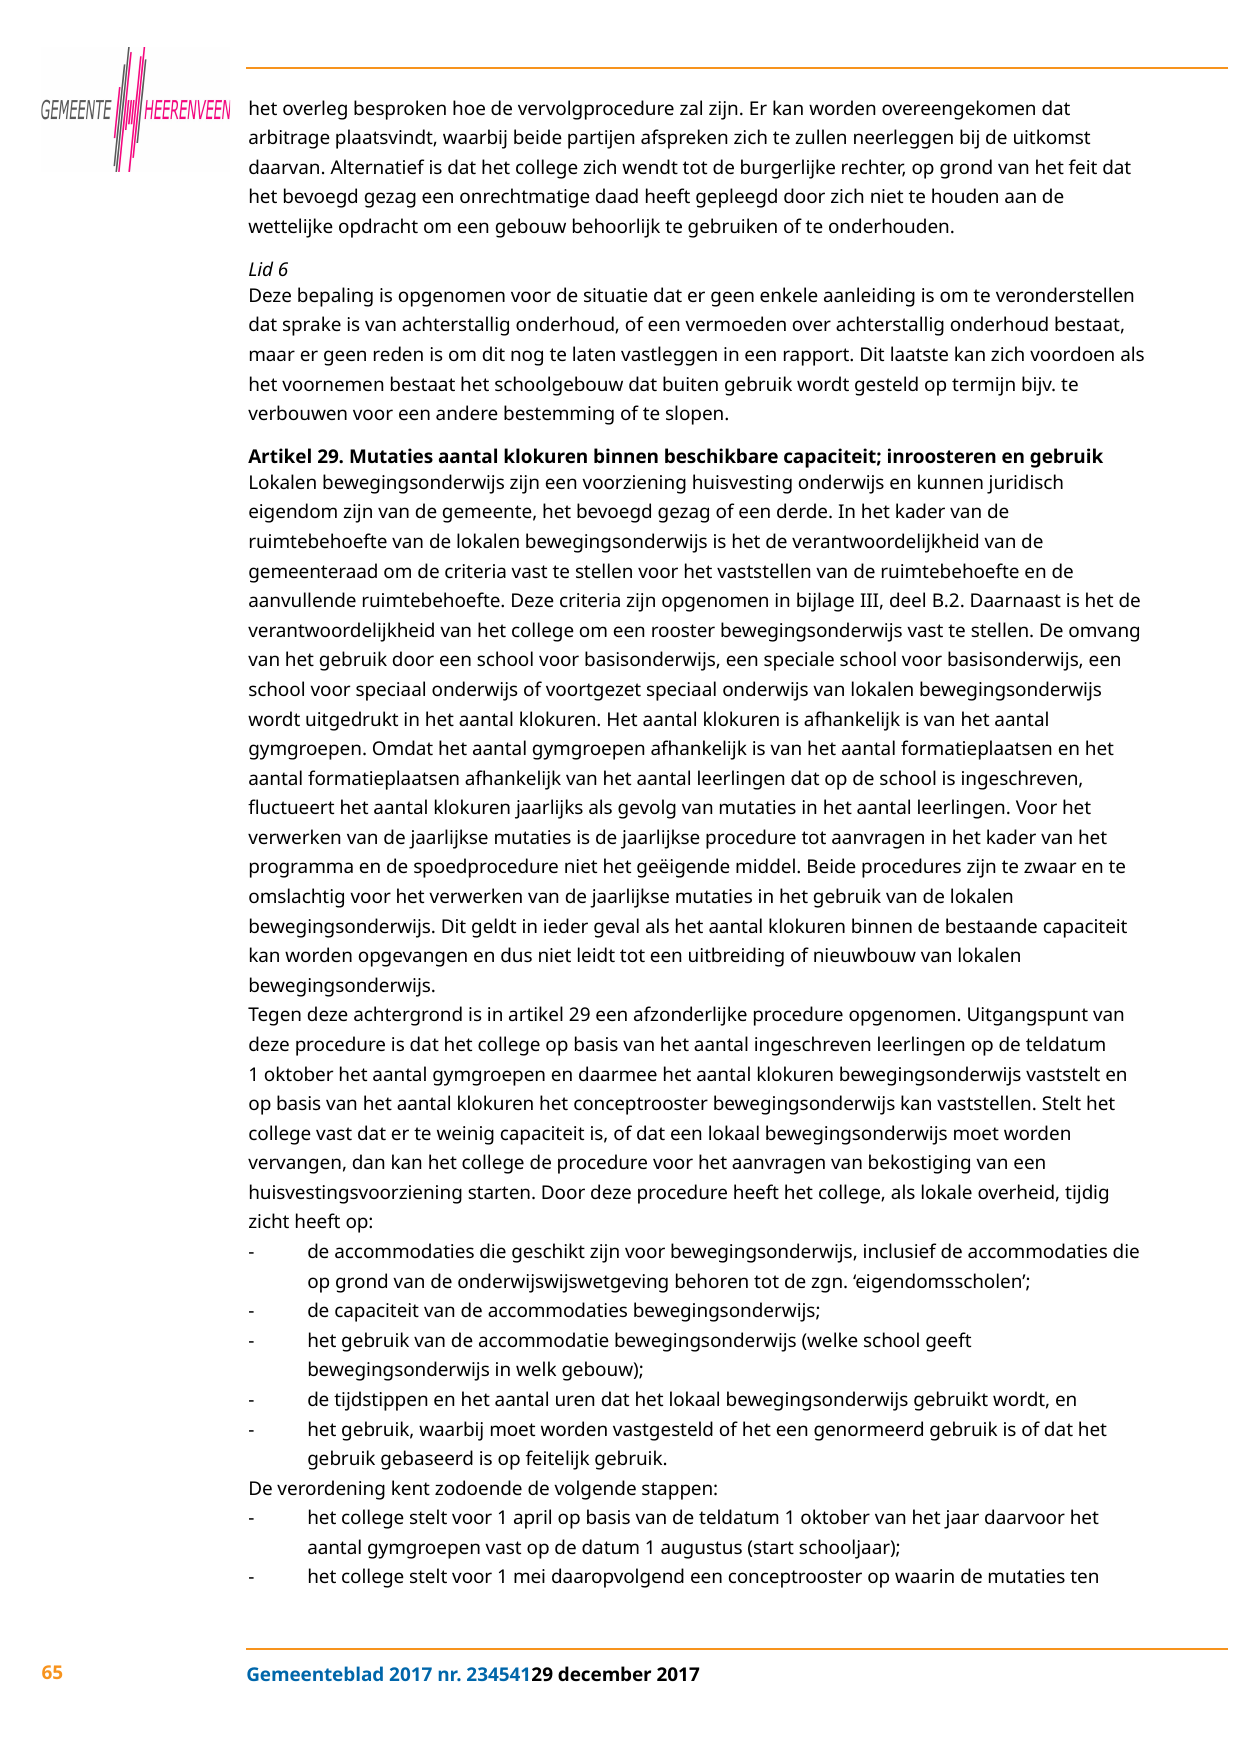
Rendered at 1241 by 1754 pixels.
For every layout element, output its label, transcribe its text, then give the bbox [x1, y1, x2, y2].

text Lokalen bewegingsonderwijs zijn een voorziening huisvesting onderwijs en kunnen juridisch eigendom zijn van de gemeente, het bevoegd gezag of een derde. In het kader van de ruimtebehoefte van de lokalen bewegingsonderwijs is het de verantwoordelijkheid van de gemeenteraad om de criteria vast te stellen voor het vaststellen van de ruimtebehoefte en de aanvullende ruimtebehoefte. Deze criteria zijn opgenomen in bijlage III, deel B.2. Daarnaast is het de verantwoordelijkheid van het college om een rooster bewegingsonderwijs vast te stellen. De omvang van het gebruik door een school voor basisonderwijs, een speciale school voor basisonderwijs, een school voor speciaal onderwijs of voortgezet speciaal onderwijs van lokalen bewegingsonderwijs wordt uitgedrukt in het aantal klokuren. Het aantal klokuren is afhankelijk is van het aantal gymgroepen. Omdat het aantal gymgroepen afhankelijk is van het aantal formatieplaatsen en het aantal formatieplaatsen afhankelijk van het aantal leerlingen dat op de school is ingeschreven, fluctueert het aantal klokuren jaarlijks als gevolg van mutaties in het aantal leerlingen. Voor het verwerken van de jaarlijkse mutaties is de jaarlijkse procedure tot aanvragen in het kader van het programma en de spoedprocedure niet het geëigende middel. Beide procedures zijn te zwaar en te omslachtig voor het verwerken van de jaarlijkse mutaties in het gebruik van de lokalen bewegingsonderwijs. Dit geldt in ieder geval als het aantal klokuren binnen de bestaande capaciteit kan worden opgevangen en dus niet leidt tot een uitbreiding of nieuwbouw van lokalen bewegingsonderwijs. [248, 469, 1152, 998]
text Lid 6 [248, 256, 1152, 282]
text Tegen deze achtergrond is in artikel 29 een afzonderlijke procedure opgenomen. Uitgangspunt van deze procedure is dat het college op basis van het aantal ingeschreven leerlingen op de teldatum 1 oktober het aantal gymgroepen en daarmee het aantal klokuren bewegingsonderwijs vaststelt en op basis van het aantal klokuren het conceptrooster bewegingsonderwijs kan vaststellen. Stelt het college vast dat er te weinig capaciteit is, of dat een lokaal bewegingsonderwijs moet worden vervangen, dan kan het college de procedure voor het aanvragen van bekostiging van een huisvestingsvoorziening starten. Door deze procedure heeft het college, als lokale overheid, tijdig zicht heeft op: [248, 1002, 1152, 1234]
text De verordening kent zodoende de volgende stappen: [248, 1475, 1152, 1501]
list het college stelt voor 1 mei daaropvolgend een conceptrooster op waarin de mutaties ten [248, 1564, 1152, 1589]
list de accommodaties die geschikt zijn voor bewegingsonderwijs, inclusief de accommodaties die op grond van de onderwijswijswetgeving behoren tot de zgn. ‘eigendomsscholen’; [248, 1238, 1152, 1294]
list het college stelt voor 1 april op basis van de teldatum 1 oktober van het jaar daarvoor het aantal gymgroepen vast op de datum 1 augustus (start schooljaar); [248, 1504, 1152, 1560]
picture [41, 47, 231, 172]
text Artikel 29. Mutaties aantal klokuren binnen beschikbare capaciteit; inroosteren en gebruik [248, 443, 1152, 469]
list het gebruik van de accommodatie bewegingsonderwijs (welke school geeft bewegingsonderwijs in welk gebouw); [248, 1327, 1152, 1382]
list de capaciteit van de accommodaties bewegingsonderwijs; [248, 1297, 1152, 1323]
list het gebruik, waarbij moet worden vastgesteld of het een genormeerd gebruik is of dat het gebruik gebaseerd is op feitelijk gebruik. [248, 1416, 1152, 1471]
text Deze bepaling is opgenomen voor de situatie dat er geen enkele aanleiding is om te veronderstellen dat sprake is van achterstallig onderhoud, of een vermoeden over achterstallig onderhoud bestaat, maar er geen reden is om dit nog te laten vastleggen in een rapport. Dit laatste kan zich voordoen als het voornemen bestaat het schoolgebouw dat buiten gebruik wordt gesteld op termijn bijv. te verbouwen voor een andere bestemming of te slopen. [248, 282, 1152, 426]
list de tijdstippen en het aantal uren dat het lokaal bewegingsonderwijs gebruikt wordt, en [248, 1386, 1152, 1412]
text het overleg besproken hoe de vervolgprocedure zal zijn. Er kan worden overeengekomen dat arbitrage plaatsvindt, waarbij beide partijen afspreken zich te zullen neerleggen bij de uitkomst daarvan. Alternatief is dat het college zich wendt tot de burgerlijke rechter, op grond van het feit dat het bevoegd gezag een onrechtmatige daad heeft gepleegd door zich niet te houden aan de wettelijke opdracht om een gebouw behoorlijk te gebruiken of te onderhouden. [248, 95, 1152, 239]
